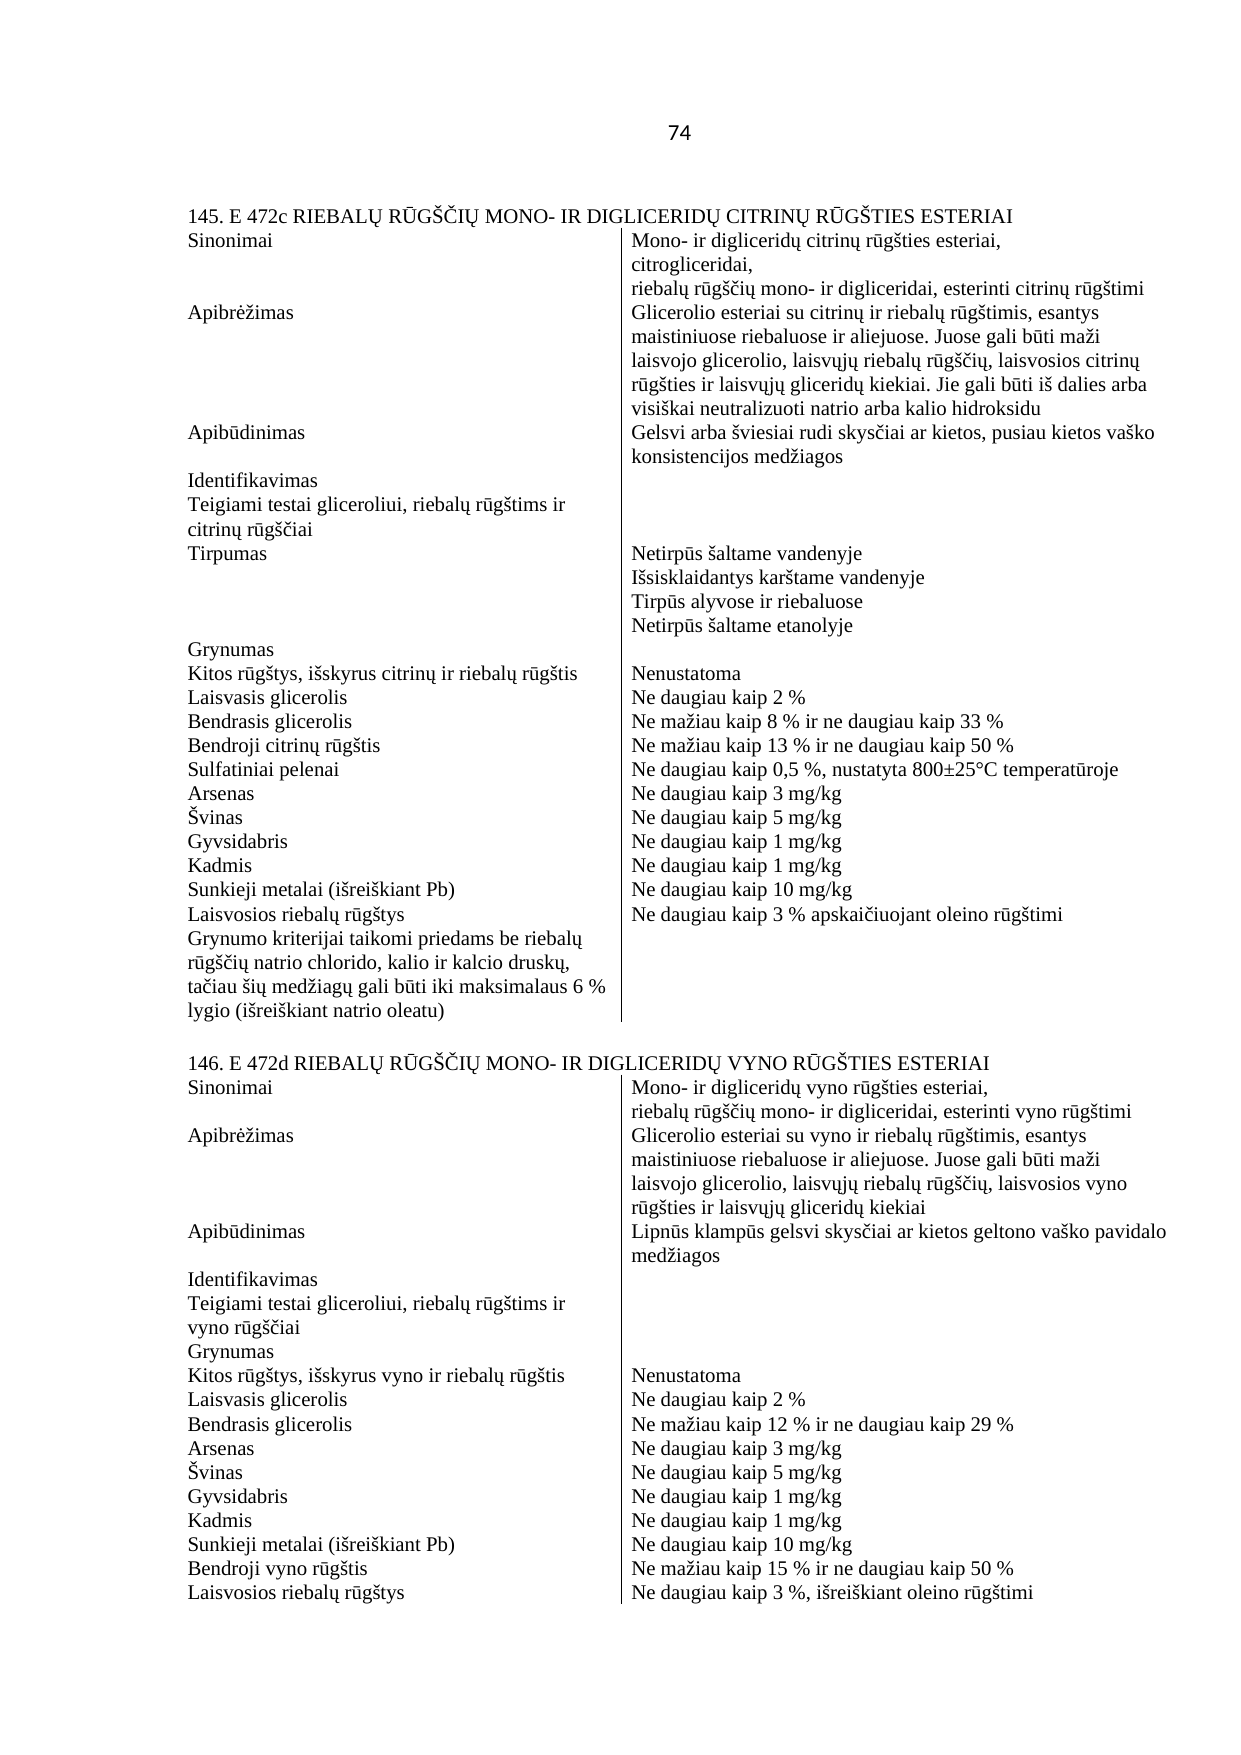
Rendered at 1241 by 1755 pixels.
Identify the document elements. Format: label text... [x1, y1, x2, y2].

table_cell Tirpumas [177, 541, 621, 637]
table_cell Apibūdinimas [177, 1219, 621, 1267]
table_cell Gelsvi arba šviesiai rudi skysčiai ar kietos, pusiau kietos vaško konsistencijos medžiagos [622, 420, 1181, 468]
table_cell Sunkieji metalai (išreiškiant Pb) [177, 878, 621, 901]
table_cell Laisvosios riebalų rūgštys [177, 1580, 621, 1604]
table_cell Ne daugiau kaip 0,5 %, nustatyta 800±25°C temperatūroje [622, 757, 1181, 781]
table_cell Gyvsidabris [177, 1484, 621, 1508]
table_header 146. E 472d RIEBALŲ RŪGŠČIŲ MONO- IR DIGLICERIDŲ VYNO RŪGŠTIES ESTERIAI [177, 1051, 1181, 1074]
table_cell Ne daugiau kaip 5 mg/kg [622, 805, 1181, 829]
table_cell Kadmis [177, 1508, 621, 1532]
table_cell Ne daugiau kaip 10 mg/kg [622, 878, 1181, 901]
table_cell Laisvosios riebalų rūgštys [177, 901, 621, 926]
table_cell Glicerolio esteriai su vyno ir riebalų rūgštimis, esantys maistiniuose riebaluose ir aliejuose. Juose gali būti maži laisvojo glicerolio, laisvųjų riebalų rūgščių, laisvosios vyno rūgšties ir laisvųjų gliceridų kiekiai [622, 1123, 1181, 1219]
table_cell Apibūdinimas [177, 420, 621, 468]
table_cell Ne daugiau kaip 1 mg/kg [622, 829, 1181, 853]
table_cell Sunkieji metalai (išreiškiant Pb) [177, 1532, 621, 1556]
table_cell Ne daugiau kaip 1 mg/kg [622, 1484, 1181, 1508]
table_cell Ne daugiau kaip 1 mg/kg [622, 1508, 1181, 1532]
table_cell [622, 468, 1181, 492]
table_cell Sinonimai [177, 1075, 621, 1123]
table_header 145. E 472c RIEBALŲ RŪGŠČIŲ MONO- IR DIGLICERIDŲ CITRINŲ RŪGŠTIES ESTERIAI [177, 204, 1181, 228]
table_cell [622, 493, 1181, 541]
table_cell Ne mažiau kaip 13 % ir ne daugiau kaip 50 % [622, 733, 1181, 757]
table_cell Bendroji citrinų rūgštis [177, 733, 621, 757]
table_cell Ne mažiau kaip 15 % ir ne daugiau kaip 50 % [622, 1556, 1181, 1580]
table_cell Sinonimai [177, 228, 621, 300]
table_cell Bendrasis glicerolis [177, 1411, 621, 1436]
table_cell Laisvasis glicerolis [177, 685, 621, 709]
table_cell Arsenas [177, 1436, 621, 1459]
table_cell Glicerolio esteriai su citrinų ir riebalų rūgštimis, esantys maistiniuose riebaluose ir aliejuose. Juose gali būti maži laisvojo glicerolio, laisvųjų riebalų rūgščių, laisvosios citrinų rūgšties ir laisvųjų gliceridų kiekiai. Jie gali būti iš dalies arba visiškai neutralizuoti natrio arba kalio hidroksidu [622, 300, 1181, 420]
table_cell Teigiami testai gliceroliui, riebalų rūgštims ir citrinų rūgščiai [177, 493, 621, 541]
table_cell Laisvasis glicerolis [177, 1388, 621, 1411]
table_cell Gyvsidabris [177, 829, 621, 853]
table_cell Švinas [177, 1460, 621, 1484]
table_cell [622, 1267, 1181, 1291]
table_cell Ne daugiau kaip 3 mg/kg [622, 781, 1181, 805]
table_cell Teigiami testai gliceroliui, riebalų rūgštims ir vyno rūgščiai [177, 1291, 621, 1339]
table_cell Ne daugiau kaip 3 %, išreiškiant oleino rūgštimi [622, 1580, 1181, 1604]
table_cell Ne daugiau kaip 10 mg/kg [622, 1532, 1181, 1556]
table_cell Bendroji vyno rūgštis [177, 1556, 621, 1580]
table_cell Mono- ir digliceridų vyno rūgšties esteriai, riebalų rūgščių mono- ir digliceridai, esterinti vyno rūgštimi [622, 1075, 1181, 1123]
table_cell Ne mažiau kaip 12 % ir ne daugiau kaip 29 % [622, 1411, 1181, 1436]
table_cell Ne daugiau kaip 2 % [622, 1388, 1181, 1411]
table_cell Ne daugiau kaip 5 mg/kg [622, 1460, 1181, 1484]
table_cell Identifikavimas [177, 468, 621, 492]
table_cell Kitos rūgštys, išskyrus vyno ir riebalų rūgštis [177, 1363, 621, 1387]
table_cell Nenustatoma [622, 661, 1181, 685]
table_cell Identifikavimas [177, 1267, 621, 1291]
table_cell [622, 926, 1181, 1022]
table_cell Ne mažiau kaip 8 % ir ne daugiau kaip 33 % [622, 709, 1181, 733]
table_cell Ne daugiau kaip 3 % apskaičiuojant oleino rūgštimi [622, 901, 1181, 926]
table_cell Sulfatiniai pelenai [177, 757, 621, 781]
table_cell Mono- ir digliceridų citrinų rūgšties esteriai, citrogliceridai, riebalų rūgščių mono- ir digliceridai, esterinti citrinų rūgštimi [622, 228, 1181, 300]
table_cell Netirpūs šaltame vandenyje Išsisklaidantys karštame vandenyje Tirpūs alyvose ir riebaluose Netirpūs šaltame etanolyje [622, 541, 1181, 637]
table_cell Nenustatoma [622, 1363, 1181, 1387]
table_cell [622, 637, 1181, 661]
table_cell Švinas [177, 805, 621, 829]
table_cell Apibrėžimas [177, 1123, 621, 1219]
table_cell [622, 1291, 1181, 1339]
table_cell [622, 1339, 1181, 1363]
table_cell Kitos rūgštys, išskyrus citrinų ir riebalų rūgštis [177, 661, 621, 685]
table_cell Lipnūs klampūs gelsvi skysčiai ar kietos geltono vaško pavidalo medžiagos [622, 1219, 1181, 1267]
table_cell Bendrasis glicerolis [177, 709, 621, 733]
table_cell Grynumas [177, 1339, 621, 1363]
table_cell Grynumas [177, 637, 621, 661]
table_cell Apibrėžimas [177, 300, 621, 420]
table_cell Kadmis [177, 853, 621, 877]
table_cell Ne daugiau kaip 1 mg/kg [622, 853, 1181, 877]
table_cell Ne daugiau kaip 2 % [622, 685, 1181, 709]
table_cell Grynumo kriterijai taikomi priedams be riebalų rūgščių natrio chlorido, kalio ir kalcio druskų, tačiau šių medžiagų gali būti iki maksimalaus 6 % lygio (išreiškiant natrio oleatu) [177, 926, 621, 1022]
table_cell Arsenas [177, 781, 621, 805]
table_cell Ne daugiau kaip 3 mg/kg [622, 1436, 1181, 1459]
